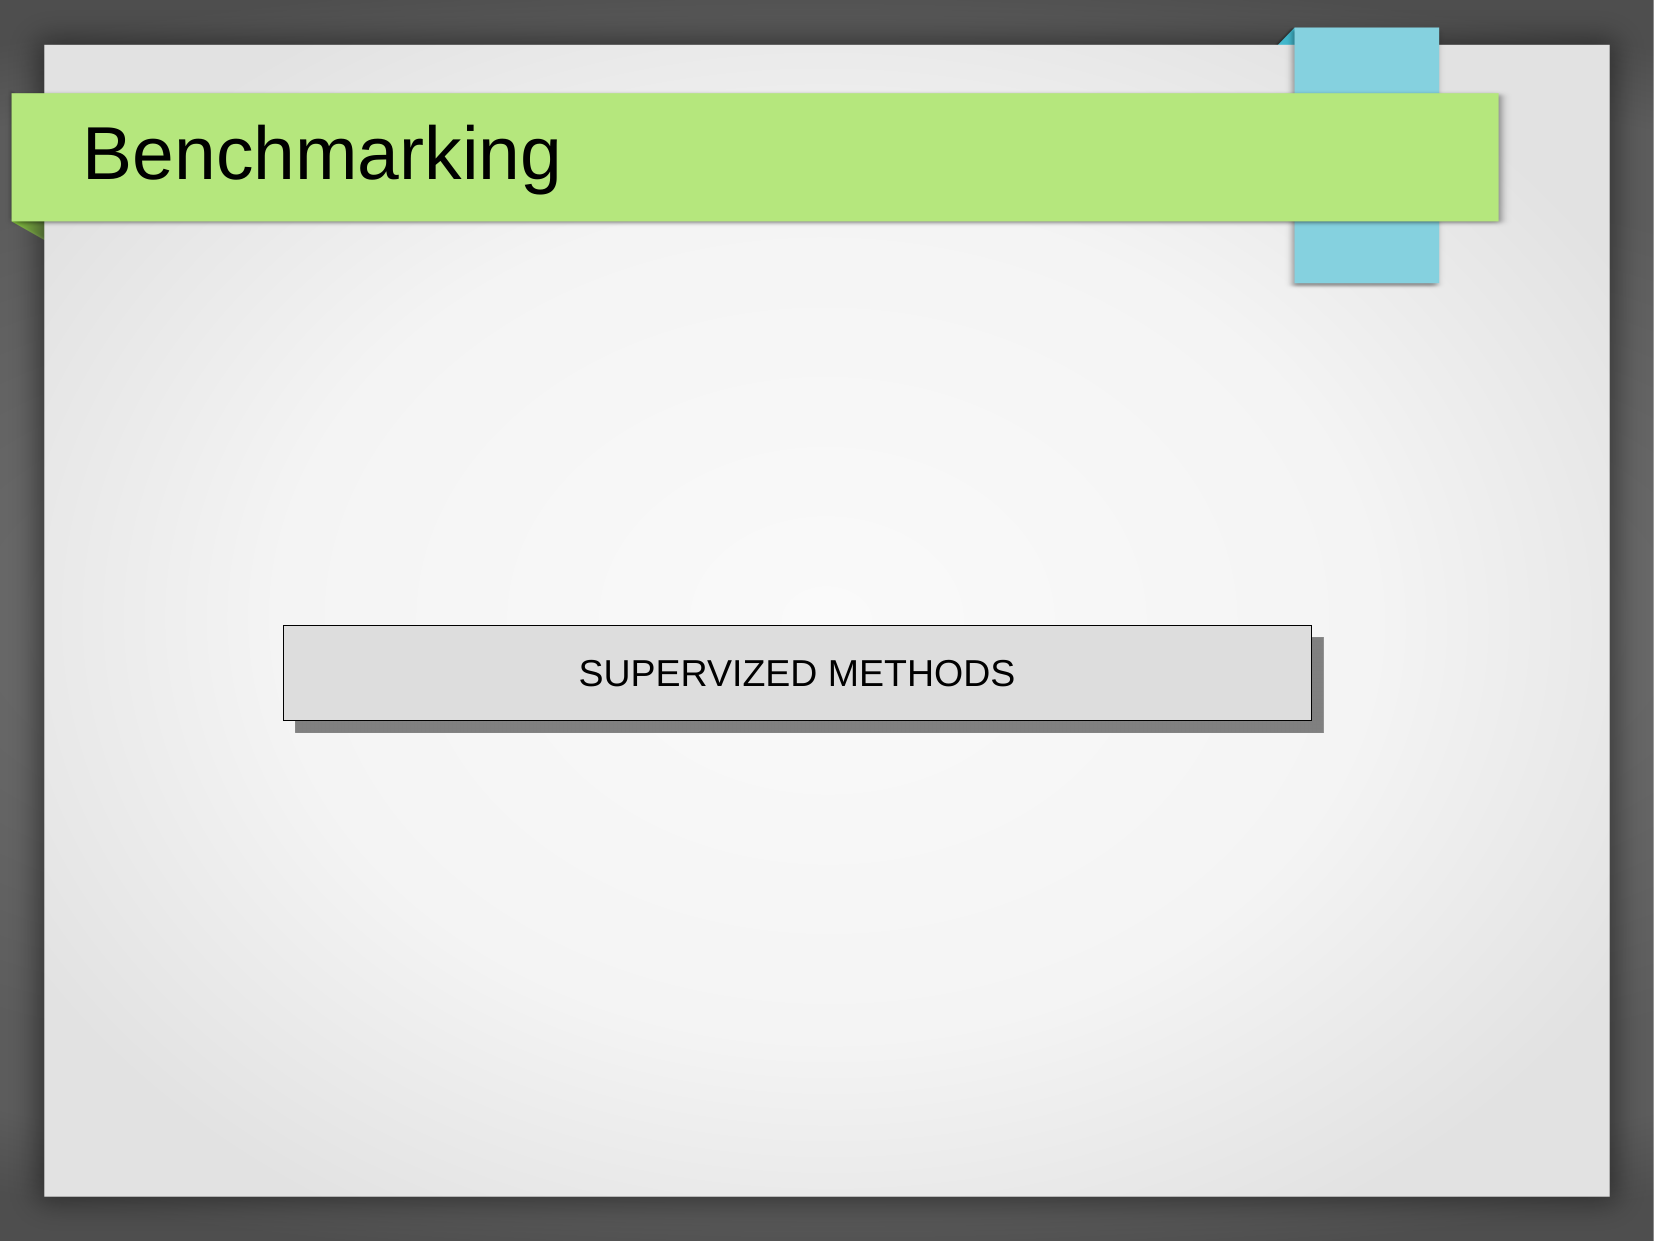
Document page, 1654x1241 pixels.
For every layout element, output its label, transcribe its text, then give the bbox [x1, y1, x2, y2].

title Benchmarking [82, 94, 1264, 213]
text_box SUPERVIZED METHODS [283, 625, 1312, 721]
picture [0, 0, 1654, 1241]
